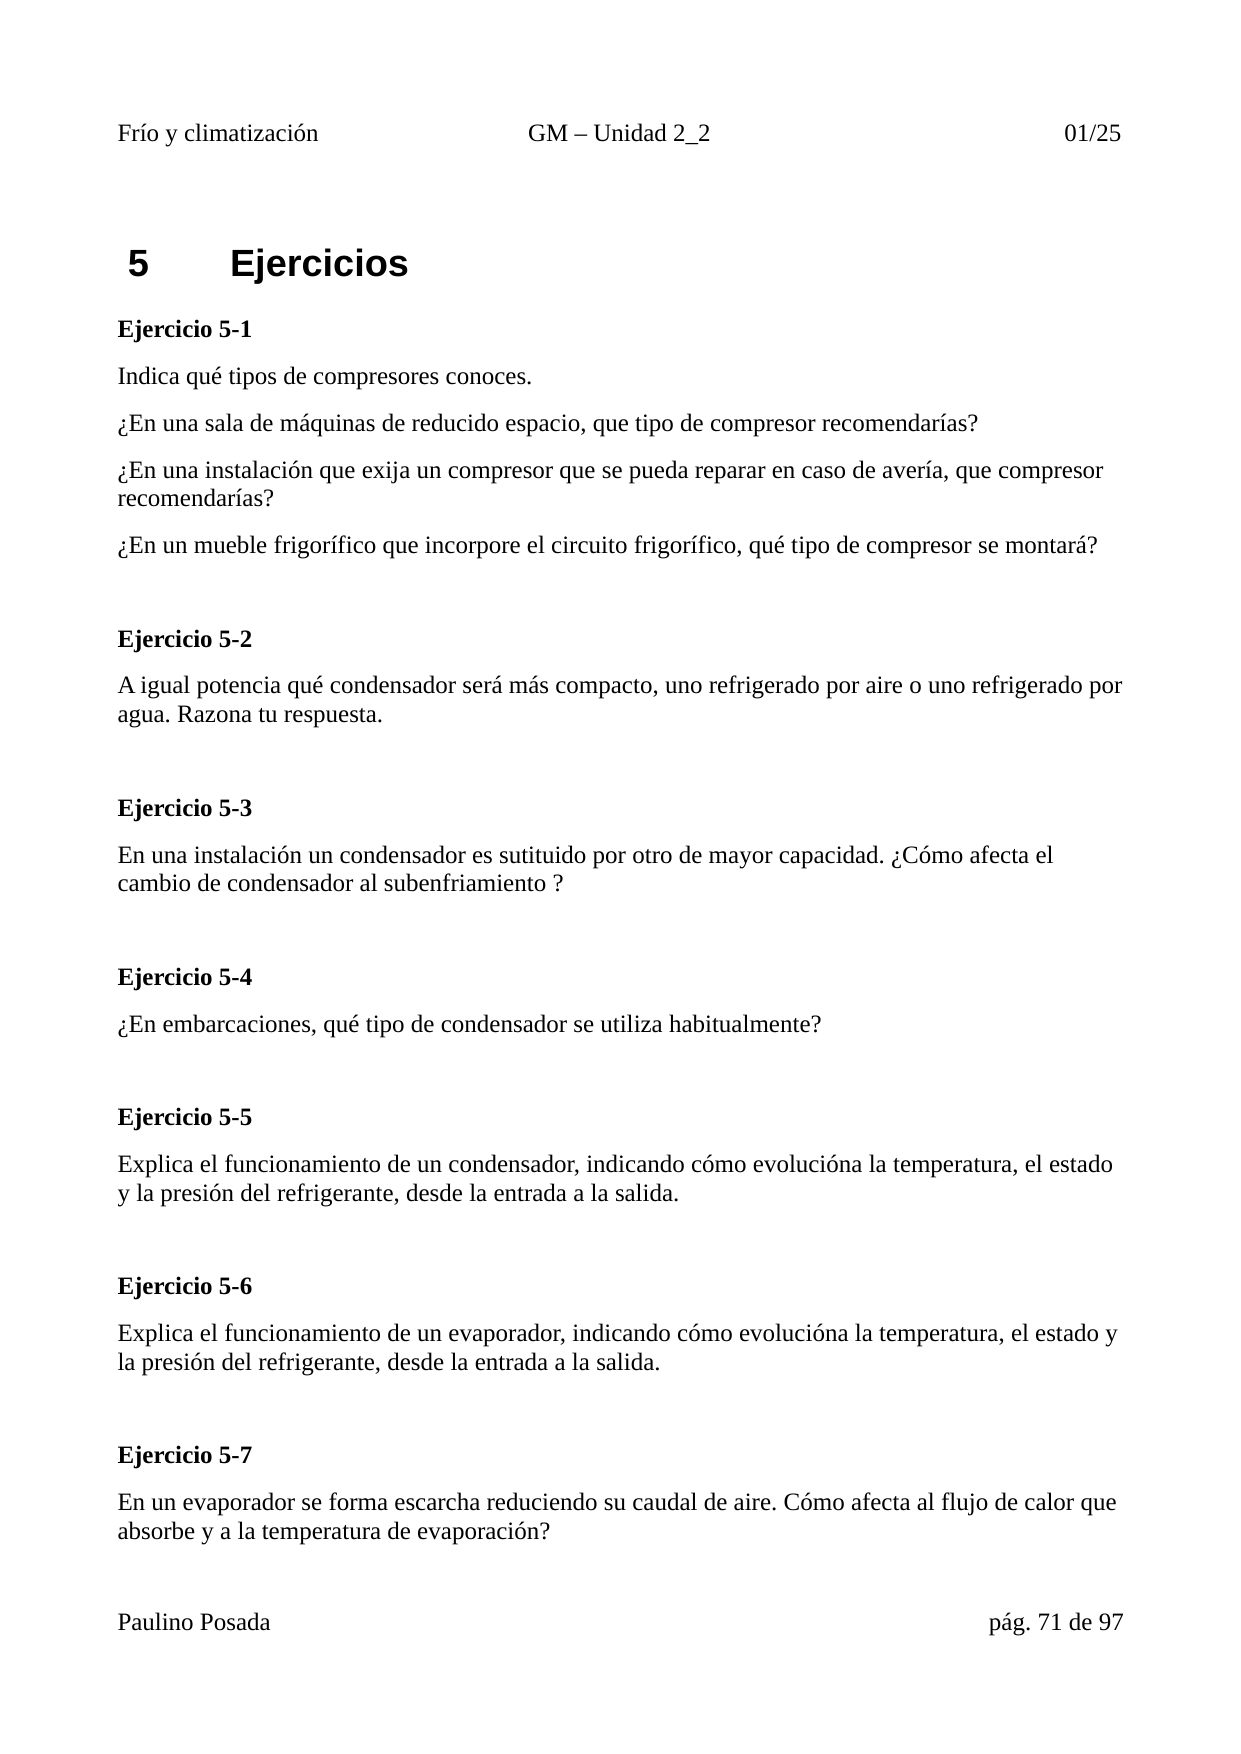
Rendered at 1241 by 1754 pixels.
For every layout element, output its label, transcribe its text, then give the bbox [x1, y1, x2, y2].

text Indica qué tipos de compresores conoces. [117, 361, 1123, 390]
text Explica el funcionamiento de un evaporador, indicando cómo evolucióna la temperatura, el estado y la presión del refrigerante, desde la entrada a la salida. [117, 1318, 1123, 1376]
text Ejercicio 5-2 [117, 624, 1123, 653]
text ¿En un mueble frigorífico que incorpore el circuito frigorífico, qué tipo de compresor se montará? [117, 530, 1123, 559]
text Ejercicio 5-4 [117, 962, 1123, 991]
text En un evaporador se forma escarcha reduciendo su caudal de aire. Cómo afecta al flujo de calor que absorbe y a la temperatura de evaporación? [117, 1487, 1123, 1545]
text A igual potencia qué condensador será más compacto, uno refrigerado por aire o uno refrigerado por agua. Razona tu respuesta. [117, 671, 1123, 728]
text Explica el funcionamiento de un condensador, indicando cómo evolucióna la temperatura, el estado y la presión del refrigerante, desde la entrada a la salida. [117, 1149, 1123, 1207]
text ¿En una instalación que exija un compresor que se pueda reparar en caso de avería, que compresor recomendarías? [117, 455, 1123, 512]
subtitle Ejercicios [117, 240, 1123, 284]
text Ejercicio 5-1 [117, 314, 1123, 343]
text En una instalación un condensador es sutituido por otro de mayor capacidad. ¿Cómo afecta el cambio de condensador al subenfriamiento ? [117, 840, 1123, 897]
text ¿En embarcaciones, qué tipo de condensador se utiliza habitualmente? [117, 1009, 1123, 1037]
text Ejercicio 5-6 [117, 1271, 1123, 1300]
text ¿En una sala de máquinas de reducido espacio, que tipo de compresor recomendarías? [117, 408, 1123, 437]
text Ejercicio 5-7 [117, 1440, 1123, 1469]
text Ejercicio 5-3 [117, 793, 1123, 822]
text Ejercicio 5-5 [117, 1102, 1123, 1131]
